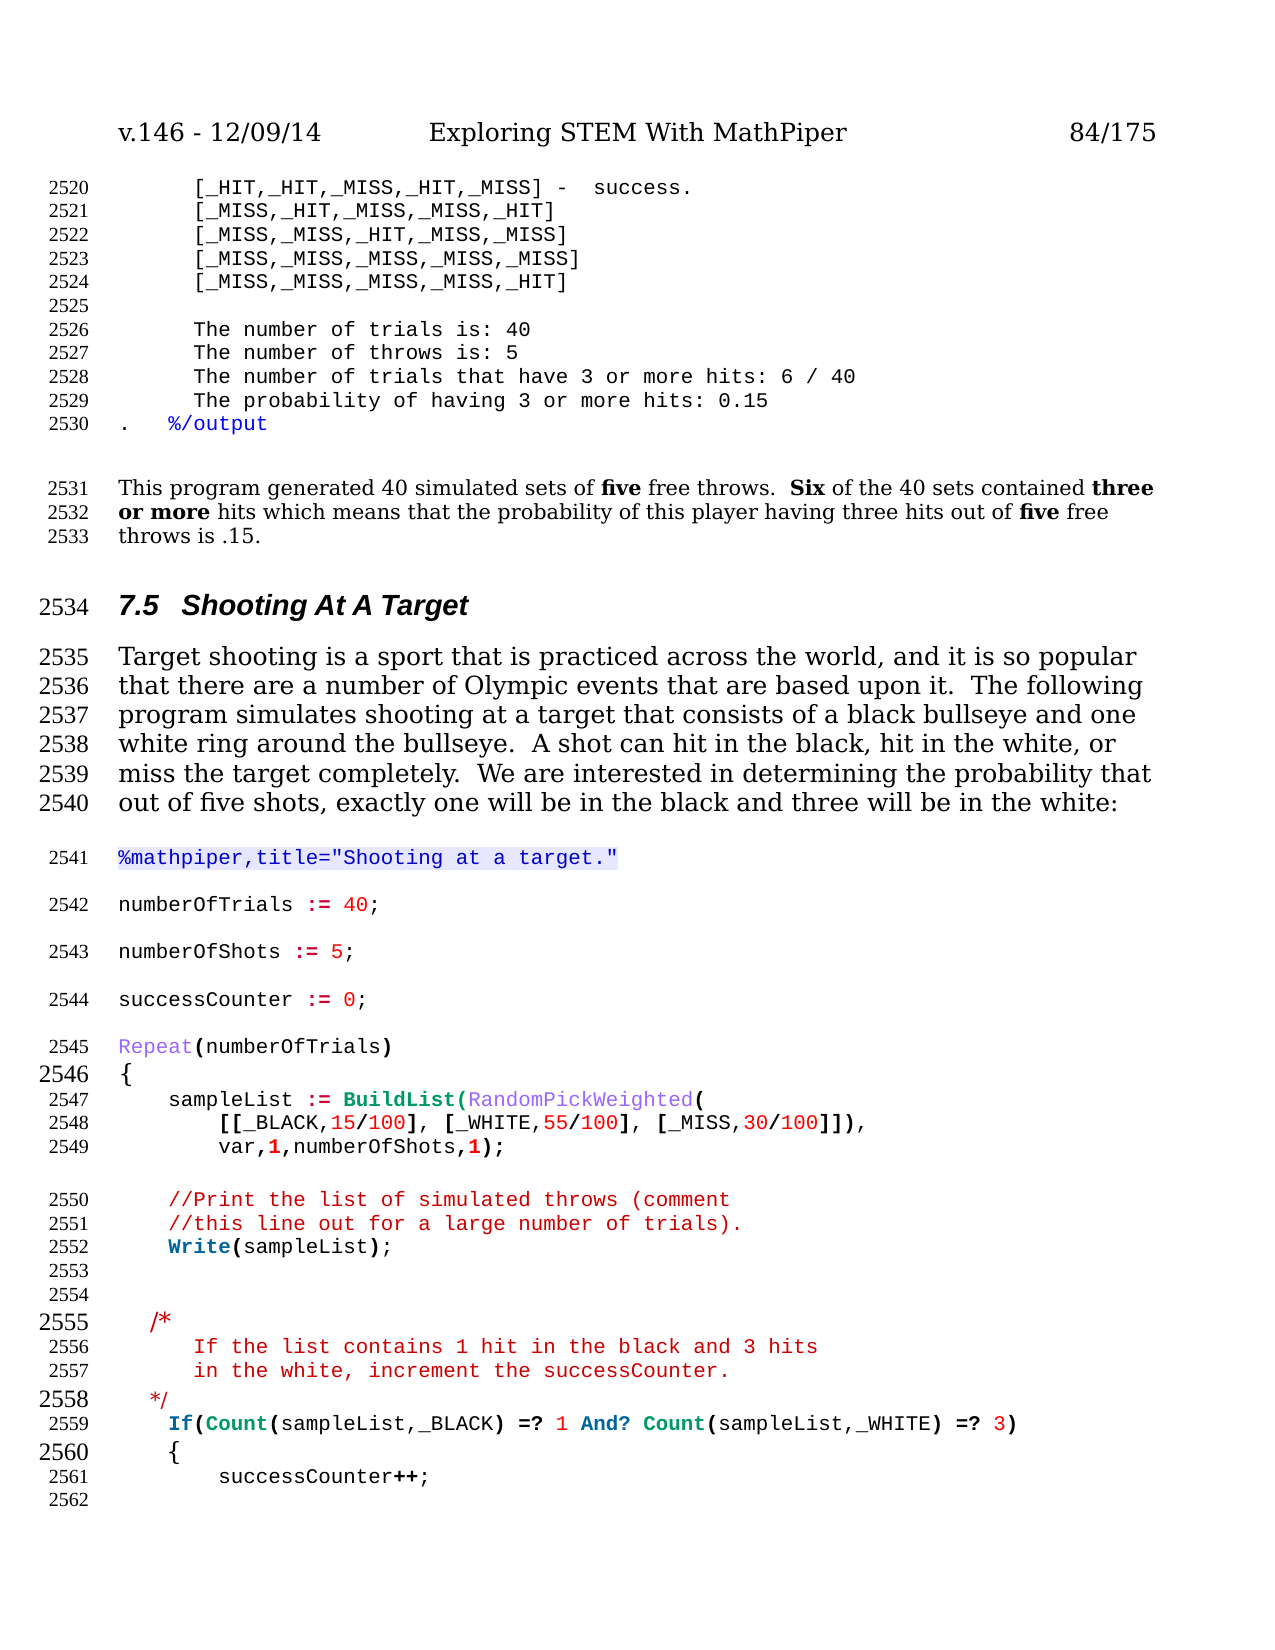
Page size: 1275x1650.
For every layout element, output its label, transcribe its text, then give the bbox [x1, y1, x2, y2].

text %mathpiper,title="Shooting at a target." [118, 847, 1157, 870]
text { [118, 1059, 1157, 1089]
text //Print the list of simulated throws (comment [118, 1189, 1157, 1213]
text */ [118, 1384, 1157, 1413]
text numberOfShots := 5; [118, 941, 1157, 965]
text This program generated 40 simulated sets of five free throws. Six of the 40 sets contained three or more hits which means that the probability of this player having three hits out of five free throws is .15. [118, 475, 1157, 548]
text [_HIT,_HIT,_MISS,_HIT,_MISS] - success. [118, 177, 1157, 200]
text The number of throws is: 5 [118, 342, 1157, 366]
text If(Count(sampleList,_BLACK) =? 1 And? Count(sampleList,_WHITE) =? 3) [118, 1413, 1157, 1437]
text Target shooting is a sport that is practiced across the world, and it is so popular that there are a number of Olympic events that are based upon it. The following program simulates shooting at a target that consists of a black bullseye and one white ring around the bullseye. A shot can hit in the black, hit in the white, or miss the target completely. We are interested in determining the probability that out of five shots, exactly one will be in the black and three will be in the white: [118, 642, 1157, 817]
text //this line out for a large number of trials). [118, 1213, 1157, 1236]
text [_MISS,_MISS,_MISS,_MISS,_MISS] [118, 248, 1157, 271]
text The number of trials that have 3 or more hits: 6 / 40 [118, 366, 1157, 389]
text The probability of having 3 or more hits: 0.15 [118, 389, 1157, 413]
text The number of trials is: 40 [118, 319, 1157, 342]
text [_MISS,_MISS,_HIT,_MISS,_MISS] [118, 224, 1157, 248]
text { [118, 1437, 1157, 1466]
text successCounter := 0; [118, 989, 1157, 1012]
text . %/output [118, 413, 1157, 437]
text numberOfTrials := 40; [118, 894, 1157, 918]
text sampleList := BuildList(RandomPickWeighted( [118, 1089, 1157, 1112]
text in the white, increment the successCounter. [118, 1360, 1157, 1384]
subtitle Shooting At A Target [118, 588, 1157, 621]
text /* [118, 1307, 1157, 1337]
text Write(sampleList); [118, 1236, 1157, 1260]
text Repeat(numberOfTrials) [118, 1036, 1157, 1059]
text var,1,numberOfShots,1); [118, 1136, 1157, 1160]
text successCounter++; [118, 1466, 1157, 1489]
text If the list contains 1 hit in the black and 3 hits [118, 1337, 1157, 1360]
text [[_BLACK,15/100], [_WHITE,55/100], [_MISS,30/100]]), [118, 1112, 1157, 1136]
text [_MISS,_HIT,_MISS,_MISS,_HIT] [118, 200, 1157, 224]
text [_MISS,_MISS,_MISS,_MISS,_HIT] [118, 271, 1157, 295]
